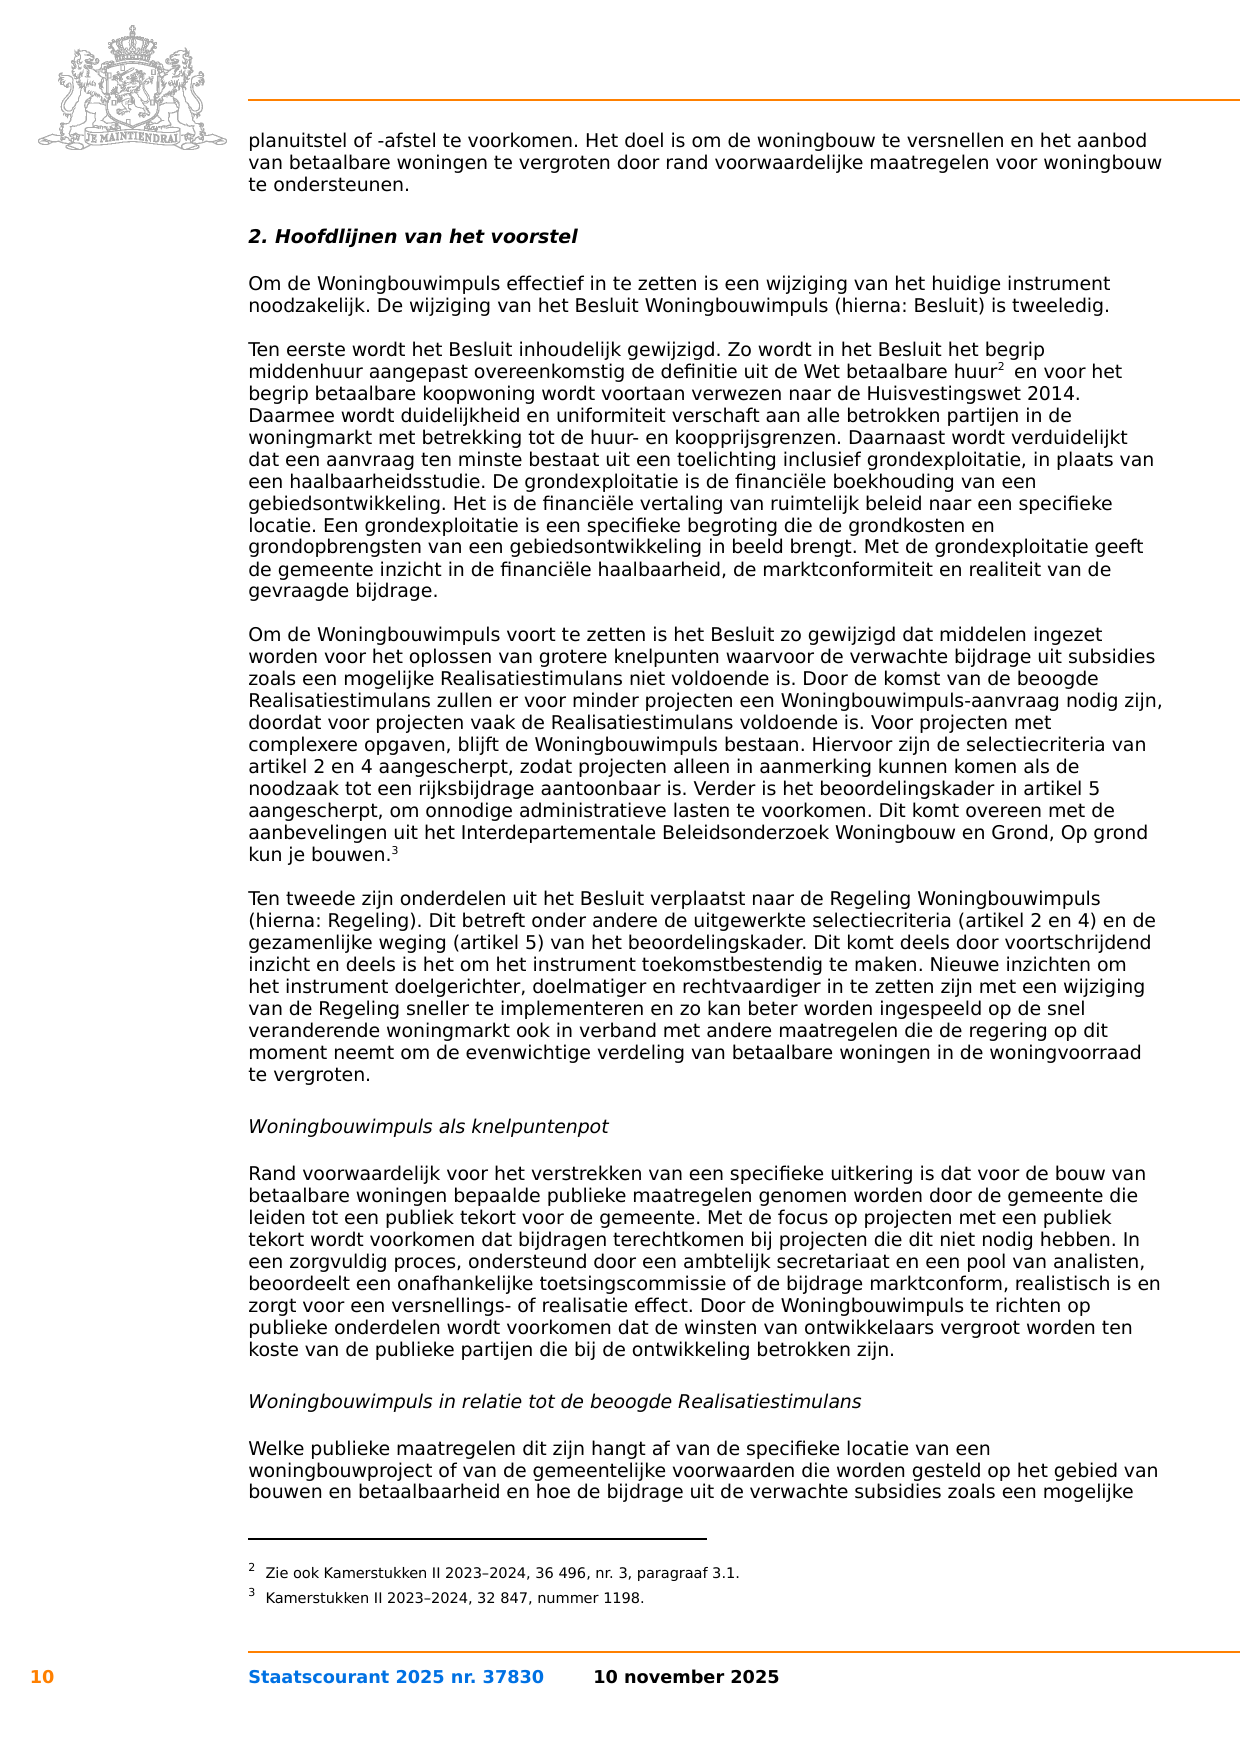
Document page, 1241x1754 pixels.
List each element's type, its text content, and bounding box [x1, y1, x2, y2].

text Om de Woningbouwimpuls voort te zetten is het Besluit zo gewijzigd dat middelen ingezet worden voor het oplossen van grotere knelpunten waarvoor de verwachte bijdrage uit subsidies zoals een mogelijke Realisatiestimulans niet voldoende is. Door de komst van de beoogde Realisatiestimulans zullen er voor minder projecten een Woningbouwimpuls-aanvraag nodig zijn, doordat voor projecten vaak de Realisatiestimulans voldoende is. Voor projecten met complexere opgaven, blijft de Woningbouwimpuls bestaan. Hiervoor zijn de selectiecriteria van artikel 2 en 4 aangescherpt, zodat projecten alleen in aanmerking kunnen komen als de noodzaak tot een rijksbijdrage aantoonbaar is. Verder is het beoordelingskader in artikel 5 aangescherpt, om onnodige administratieve lasten te voorkomen. Dit komt overeen met de aanbevelingen uit het Interdepartementale Beleidsonderzoek Woningbouw en Grond, Op grond kun je bouwen. [248, 624, 1163, 866]
subtitle 2. Hoofdlijnen van het voorstel [248, 226, 1163, 248]
text Welke publieke maatregelen dit zijn hangt af van de specifieke locatie van een woningbouwproject of van de gemeentelijke voorwaarden die worden gesteld op het gebied van bouwen en betaalbaarheid en hoe de bijdrage uit de verwachte subsidies zoals een mogelijke [248, 1437, 1163, 1503]
text Rand voorwaardelijk voor het verstrekken van een specifieke uitkering is dat voor de bouw van betaalbare woningen bepaalde publieke maatregelen genomen worden door de gemeente die leiden tot een publiek tekort voor de gemeente. Met de focus op projecten met een publiek tekort wordt voorkomen dat bijdragen terechtkomen bij projecten die dit niet nodig hebben. In een zorgvuldig proces, ondersteund door een ambtelijk secretariaat en een pool van analisten, beoordeelt een onafhankelijke toetsingscommissie of de bijdrage marktconform, realistisch is en zorgt voor een versnellings- of realisatie effect. Door de Woningbouwimpuls te richten op publieke onderdelen wordt voorkomen dat de winsten van ontwikkelaars vergroot worden ten koste van de publieke partijen die bij de ontwikkeling betrokken zijn. [248, 1163, 1163, 1361]
subtitle Woningbouwimpuls als knelpuntenpot [248, 1116, 1163, 1138]
text Kamerstukken II 2023–2024, 32 847, nummer 1198. [248, 1586, 1163, 1608]
text Ten tweede zijn onderdelen uit het Besluit verplaatst naar de Regeling Woningbouwimpuls (hierna: Regeling). Dit betreft onder andere de uitgewerkte selectiecriteria (artikel 2 en 4) en de gezamenlijke weging (artikel 5) van het beoordelingskader. Dit komt deels door voortschrijdend inzicht en deels is het om het instrument toekomstbestendig te maken. Nieuwe inzichten om het instrument doelgerichter, doelmatiger en rechtvaardiger in te zetten zijn met een wijziging van de Regeling sneller te implementeren en zo kan beter worden ingespeeld op de snel veranderende woningmarkt ook in verband met andere maatregelen die de regering op dit moment neemt om de evenwichtige verdeling van betaalbare woningen in de woningvoorraad te vergroten. [248, 888, 1163, 1086]
text Om de Woningbouwimpuls effectief in te zetten is een wijziging van het huidige instrument noodzakelijk. De wijziging van het Besluit Woningbouwimpuls (hierna: Besluit) is tweeledig. [248, 273, 1163, 317]
subtitle Woningbouwimpuls in relatie tot de beoogde Realisatiestimulans [248, 1391, 1163, 1412]
picture [38, 25, 227, 150]
text planuitstel of -afstel te voorkomen. Het doel is om de woningbouw te versnellen en het aanbod van betaalbare woningen te vergroten door rand voorwaardelijke maatregelen voor woningbouw te ondersteunen. [248, 130, 1163, 196]
text Zie ook Kamerstukken II 2023–2024, 36 496, nr. 3, paragraaf 3.1. [248, 1561, 1163, 1583]
text Ten eerste wordt het Besluit inhoudelijk gewijzigd. Zo wordt in het Besluit het begrip middenhuur aangepast overeenkomstig de definitie uit de Wet betaalbare huur en voor het begrip betaalbare koopwoning wordt voortaan verwezen naar de Huisvestingswet 2014. Daarmee wordt duidelijkheid en uniformiteit verschaft aan alle betrokken partijen in de woningmarkt met betrekking tot de huur- en koopprijsgrenzen. Daarnaast wordt verduidelijkt dat een aanvraag ten minste bestaat uit een toelichting inclusief grondexploitatie, in plaats van een haalbaarheidsstudie. De grondexploitatie is de financiële boekhouding van een gebiedsontwikkeling. Het is de financiële vertaling van ruimtelijk beleid naar een specifieke locatie. Een grondexploitatie is een specifieke begroting die de grondkosten en grondopbrengsten van een gebiedsontwikkeling in beeld brengt. Met de grondexploitatie geeft de gemeente inzicht in de financiële haalbaarheid, de marktconformiteit en realiteit van de gevraagde bijdrage. [248, 339, 1163, 602]
